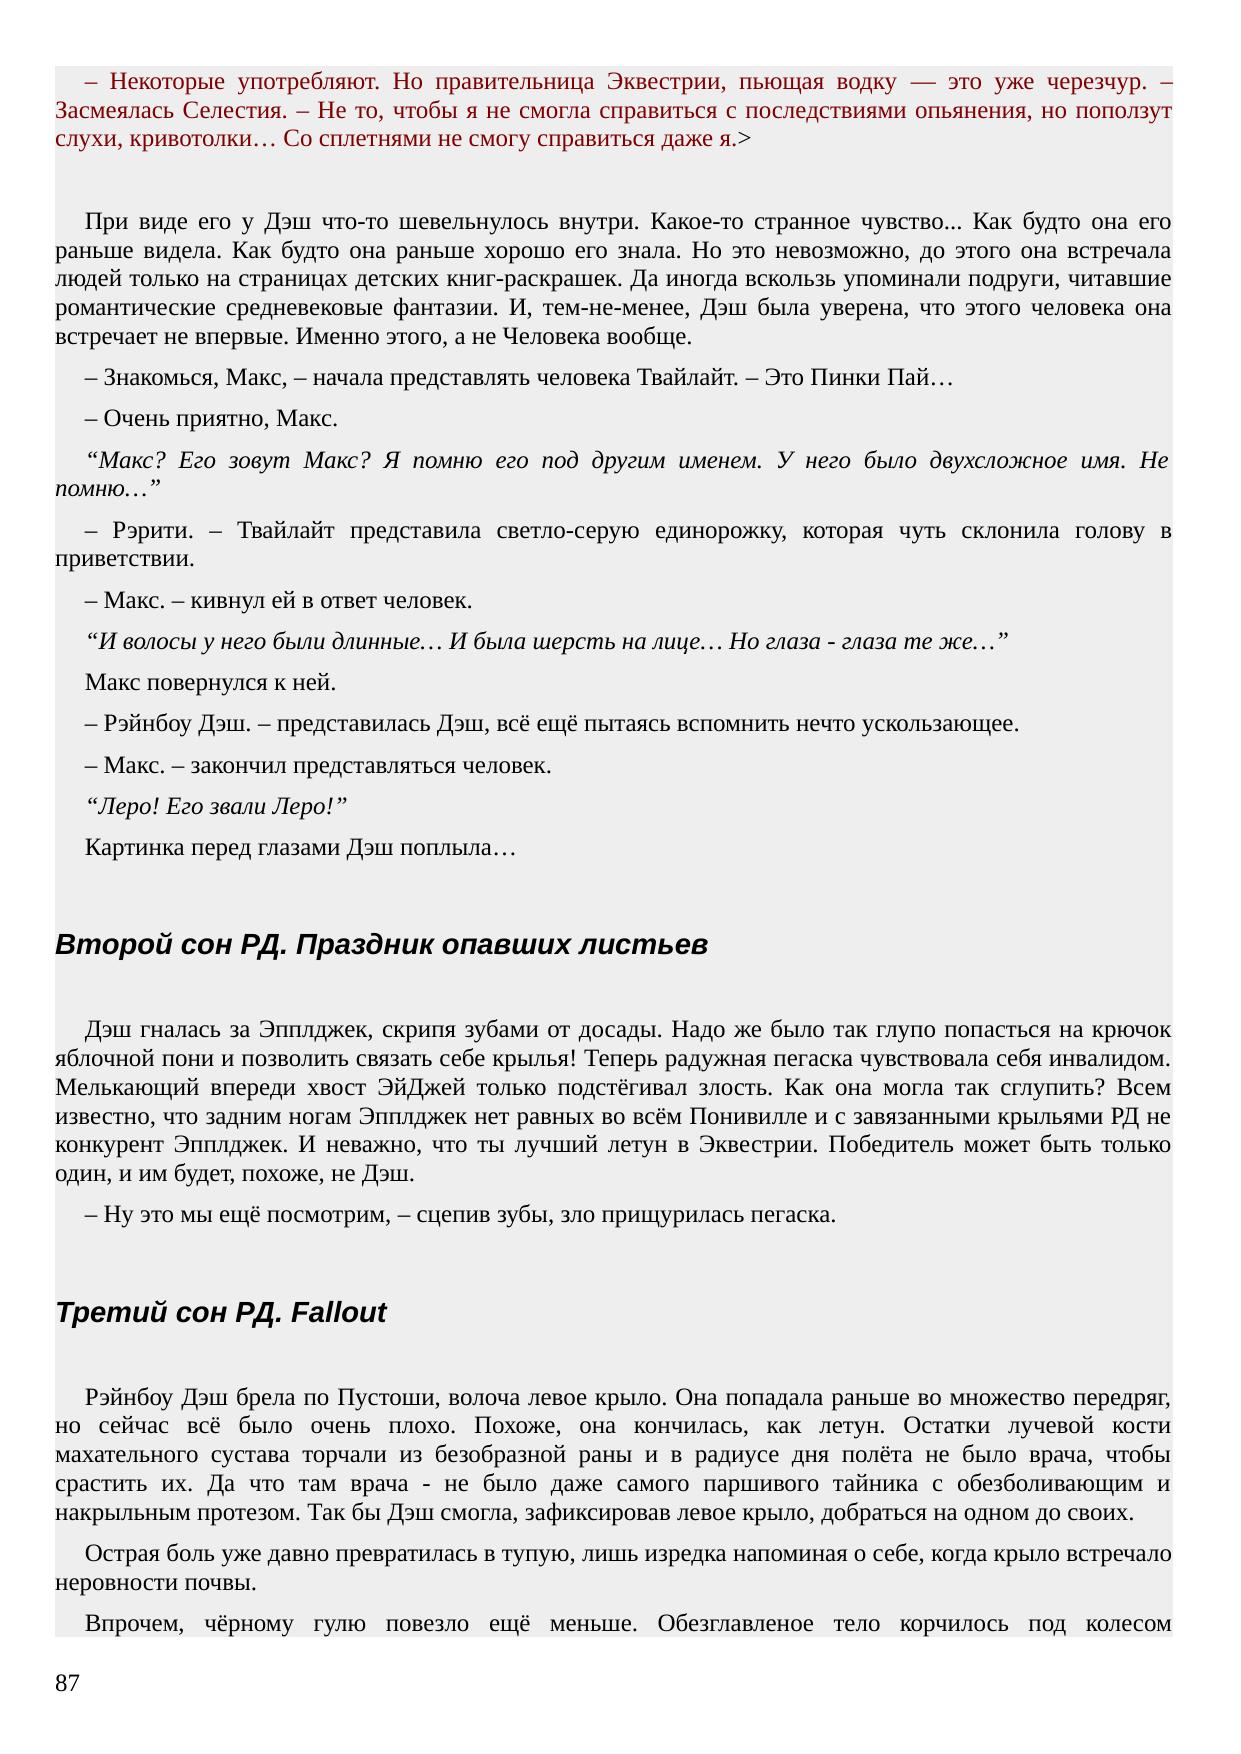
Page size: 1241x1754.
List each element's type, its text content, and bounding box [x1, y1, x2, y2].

text Рэйнбоу Дэш брела по Пустоши, волоча левое крыло. Она попадала раньше во множество передряг, но сейчас всё было очень плохо. Похоже, она кончилась, как летун. Остатки лучевой кости махательного сустава торчали из безобразной раны и в радиусе дня полёта не было врача, чтобы срастить их. Да что там врача - не было даже самого паршивого тайника с обезболивающим и накрыльным протезом. Так бы Дэш смогла, зафиксировав левое крыло, добраться на одном до своих. [55, 1382, 1173, 1526]
text – Некоторые употребляют. Но правительница Эквестрии, пьющая водку — это уже черезчур. – Засмеялась Селестия. – Не то, чтобы я не смогла справиться с последствиями опьянения, но поползут слухи, кривотолки… Со сплетнями не смогу справиться даже я.> [55, 66, 1173, 152]
text Макс повернулся к ней. [55, 667, 1173, 696]
text Впрочем, чёрному гулю повезло ещё меньше. Обезглавленое тело корчилось под колесом [55, 1608, 1173, 1637]
subtitle Третий сон РД. Fallout [55, 1294, 1173, 1328]
text Острая боль уже давно превратилась в тупую, лишь изредка напоминая о себе, когда крыло встречало неровности почвы. [55, 1538, 1173, 1596]
text Картинка перед глазами Дэш поплыла… [55, 832, 1173, 861]
text – Ну это мы ещё посмотрим, – сцепив зубы, зло прищурилась пегаска. [55, 1199, 1173, 1228]
text – Макс. – кивнул ей в ответ человек. [55, 585, 1173, 613]
text – Рэйнбоу Дэш. – представилась Дэш, всё ещё пытаясь вспомнить нечто ускользающее. [55, 708, 1173, 737]
text – Знакомься, Макс, – начала представлять человека Твайлайт. – Это Пинки Пай… [55, 362, 1173, 391]
text “Леро! Его звали Леро!” [55, 791, 1173, 820]
subtitle Второй сон РД. Праздник опавших листьев [55, 927, 1173, 961]
text – Рэрити. – Твайлайт представила светло-серую единорожку, которая чуть склонила голову в приветствии. [55, 515, 1173, 572]
text – Макс. – закончил представляться человек. [55, 750, 1173, 778]
text При виде его у Дэш что-то шевельнулось внутри. Какое-то странное чувство... Как будто она его раньше видела. Как будто она раньше хорошо его знала. Но это невозможно, до этого она встречала людей только на страницах детских книг-раскрашек. Да иногда вскользь упоминали подруги, читавшие романтические средневековые фантазии. И, тем-не-менее, Дэш была уверена, что этого человека она встречает не впервые. Именно этого, а не Человека вообще. [55, 206, 1173, 350]
text Дэш гналась за Эпплджек, скрипя зубами от досады. Надо же было так глупо попасться на крючок яблочной пони и позволить связать себе крылья! Теперь радужная пегаска чувствовала себя инвалидом. Мелькающий впереди хвост ЭйДжей только подстёгивал злость. Как она могла так сглупить? Всем известно, что задним ногам Эпплджек нет равных во всём Понивилле и с завязанными крыльями РД не конкурент Эпплджек. И неважно, что ты лучший летун в Эквестрии. Победитель может быть только один, и им будет, похоже, не Дэш. [55, 1014, 1173, 1187]
text “Макс? Его зовут Макс? Я помню его под другим именем. У него было двухсложное имя. Не помню…” [55, 445, 1173, 502]
text “И волосы у него были длинные… И была шерсть на лице… Но глаза - глаза те же…” [55, 626, 1173, 655]
text – Очень приятно, Макс. [55, 403, 1173, 432]
